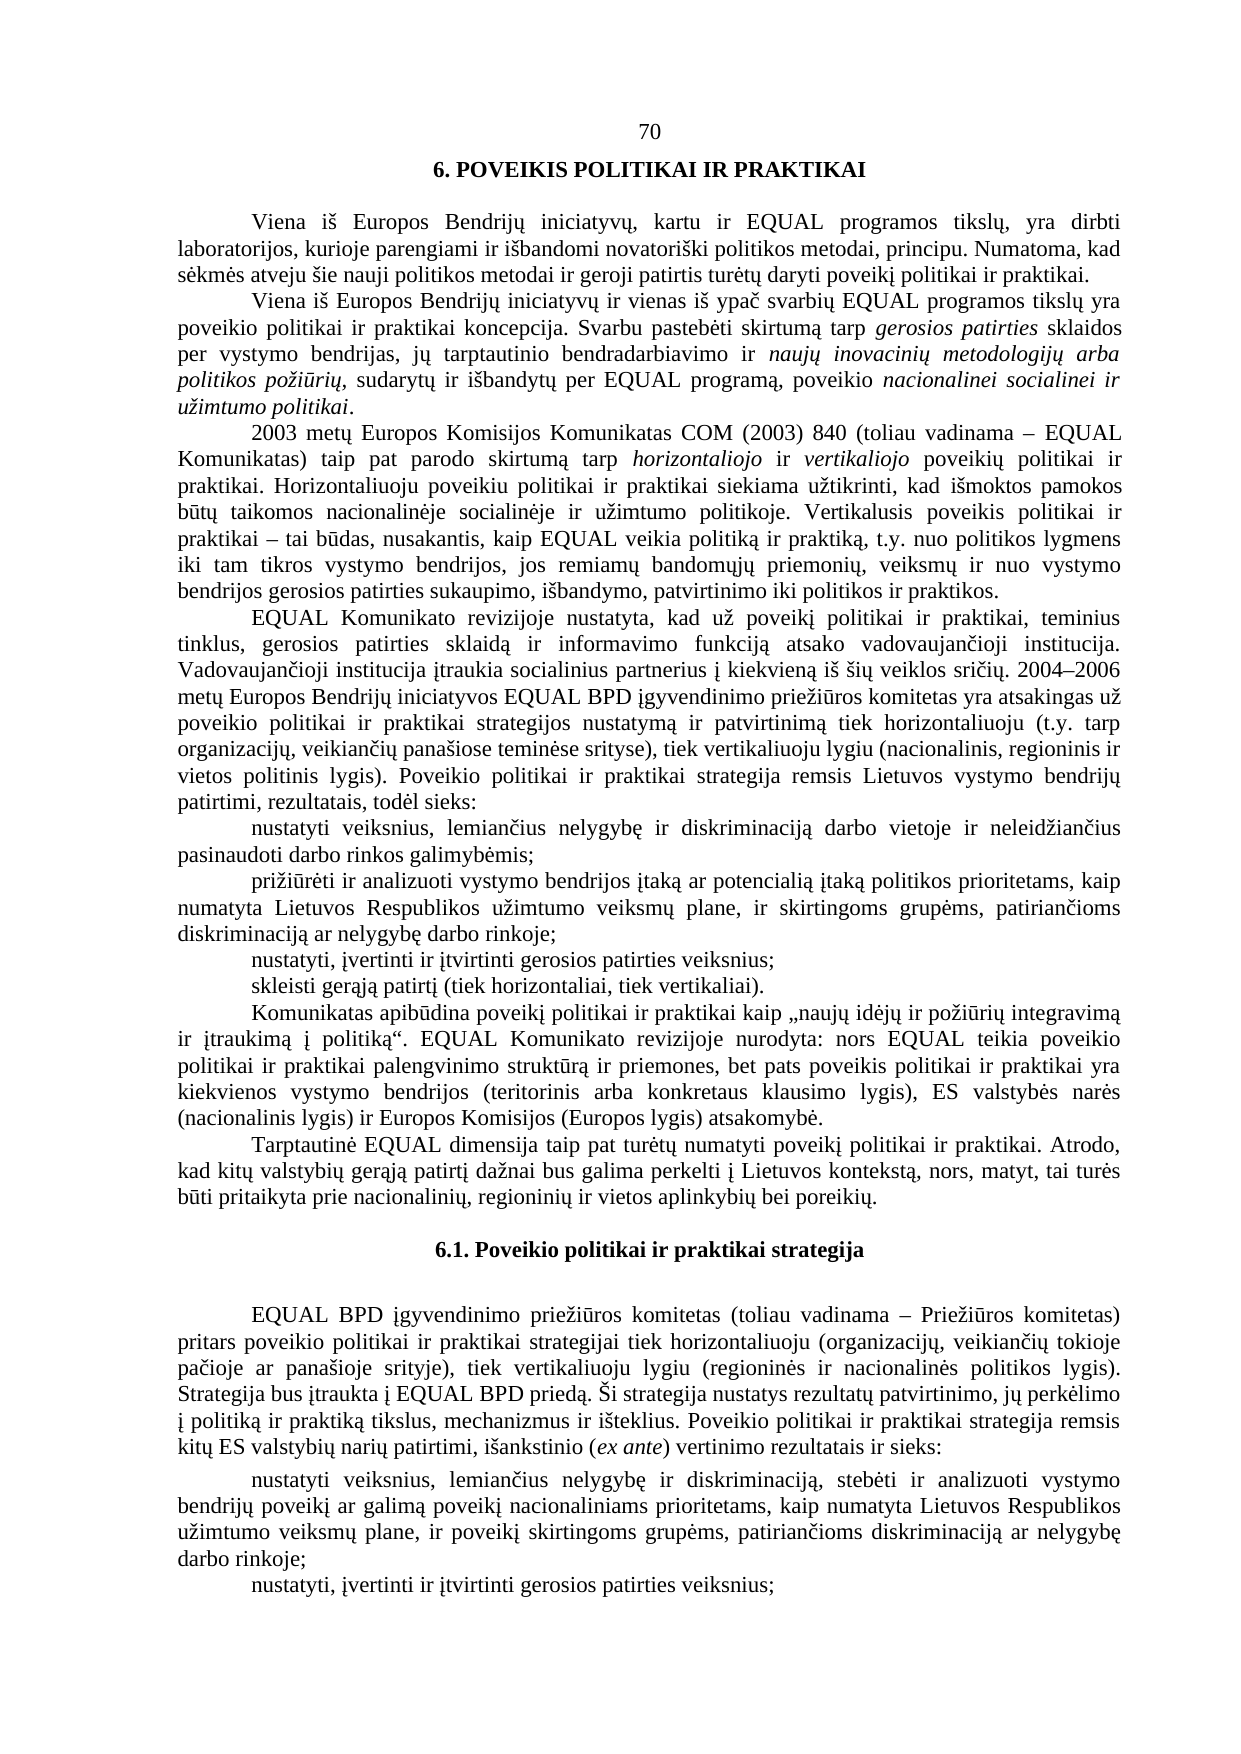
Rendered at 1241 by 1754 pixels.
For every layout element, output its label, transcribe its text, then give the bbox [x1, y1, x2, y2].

text EQUAL Komunikato revizijoje nustatyta, kad už poveikį politikai ir praktikai, teminius tinklus, gerosios patirties sklaidą ir informavimo funkciją atsako vadovaujančioji institucija. Vadovaujančioji institucija įtraukia socialinius partnerius į kiekvieną iš šių veiklos sričių. 2004–2006 metų Europos Bendrijų iniciatyvos EQUAL BPD įgyvendinimo priežiūros komitetas yra atsakingas už poveikio politikai ir praktikai strategijos nustatymą ir patvirtinimą tiek horizontaliuoju (t.y. tarp organizacijų, veikiančių panašiose teminėse srityse), tiek vertikaliuoju lygiu (nacionalinis, regioninis ir vietos politinis lygis). Poveikio politikai ir praktikai strategija remsis Lietuvos vystymo bendrijų patirtimi, rezultatais, todėl sieks: [177, 604, 1122, 814]
text EQUAL BPD įgyvendinimo priežiūros komitetas (toliau vadinama – Priežiūros komitetas) pritars poveikio politikai ir praktikai strategijai tiek horizontaliuoju (organizacijų, veikiančių tokioje pačioje ar panašioje srityje), tiek vertikaliuoju lygiu (regioninės ir nacionalinės politikos lygis). Strategija bus įtraukta į EQUAL BPD priedą. Ši strategija nustatys rezultatų patvirtinimo, jų perkėlimo į politiką ir praktiką tikslus, mechanizmus ir išteklius. Poveikio politikai ir praktikai strategija remsis kitų ES valstybių narių patirtimi, išankstinio (ex ante) vertinimo rezultatais ir sieks: [177, 1301, 1122, 1459]
subtitle 6. POVEIKIS POLITIKAI IR PRAKTIKAI [177, 156, 1122, 182]
text nustatyti, įvertinti ir įtvirtinti gerosios patirties veiksnius; [177, 946, 1122, 973]
subtitle 6.1. Poveikio politikai ir praktikai strategija [177, 1236, 1122, 1262]
text Komunikatas apibūdina poveikį politikai ir praktikai kaip „naujų idėjų ir požiūrių integravimą ir įtraukimą į politiką“. EQUAL Komunikato revizijoje nurodyta: nors EQUAL teikia poveikio politikai ir praktikai palengvinimo struktūrą ir priemones, bet pats poveikis politikai ir praktikai yra kiekvienos vystymo bendrijos (teritorinis arba konkretaus klausimo lygis), ES valstybės narės (nacionalinis lygis) ir Europos Komisijos (Europos lygis) atsakomybė. [177, 999, 1122, 1131]
text nustatyti veiksnius, lemiančius nelygybę ir diskriminaciją, stebėti ir analizuoti vystymo bendrijų poveikį ar galimą poveikį nacionaliniams prioritetams, kaip numatyta Lietuvos Respublikos užimtumo veiksmų plane, ir poveikį skirtingoms grupėms, patiriančioms diskriminaciją ar nelygybę darbo rinkoje; [177, 1466, 1122, 1571]
text Viena iš Europos Bendrijų iniciatyvų, kartu ir EQUAL programos tikslų, yra dirbti laboratorijos, kurioje parengiami ir išbandomi novatoriški politikos metodai, principu. Numatoma, kad sėkmės atveju šie nauji politikos metodai ir geroji patirtis turėtų daryti poveikį politikai ir praktikai. [177, 208, 1122, 287]
text skleisti gerąją patirtį (tiek horizontaliai, tiek vertikaliai). [177, 973, 1122, 999]
text nustatyti veiksnius, lemiančius nelygybę ir diskriminaciją darbo vietoje ir neleidžiančius pasinaudoti darbo rinkos galimybėmis; [177, 814, 1122, 867]
text prižiūrėti ir analizuoti vystymo bendrijos įtaką ar potencialią įtaką politikos prioritetams, kaip numatyta Lietuvos Respublikos užimtumo veiksmų plane, ir skirtingoms grupėms, patiriančioms diskriminaciją ar nelygybę darbo rinkoje; [177, 867, 1122, 946]
text nustatyti, įvertinti ir įtvirtinti gerosios patirties veiksnius; [177, 1571, 1122, 1597]
text 2003 metų Europos Komisijos Komunikatas COM (2003) 840 (toliau vadinama – EQual Komunikatas) taip pat parodo skirtumą tarp horizontaliojo ir vertikaliojo poveikių politikai ir praktikai. Horizontaliuoju poveikiu politikai ir praktikai siekiama užtikrinti, kad išmoktos pamokos būtų taikomos nacionalinėje socialinėje ir užimtumo politikoje. Vertikalusis poveikis politikai ir praktikai – tai būdas, nusakantis, kaip EQUAL veikia politiką ir praktiką, t.y. nuo politikos lygmens iki tam tikros vystymo bendrijos, jos remiamų bandomųjų priemonių, veiksmų ir nuo vystymo bendrijos gerosios patirties sukaupimo, išbandymo, patvirtinimo iki politikos ir praktikos. [177, 419, 1122, 604]
text Tarptautinė EQUAL dimensija taip pat turėtų numatyti poveikį politikai ir praktikai. Atrodo, kad kitų valstybių gerąją patirtį dažnai bus galima perkelti į Lietuvos kontekstą, nors, matyt, tai turės būti pritaikyta prie nacionalinių, regioninių ir vietos aplinkybių bei poreikių. [177, 1131, 1122, 1210]
text Viena iš Europos Bendrijų iniciatyvų ir vienas iš ypač svarbių EQUAL programos tikslų yra poveikio politikai ir praktikai koncepcija. Svarbu pastebėti skirtumą tarp gerosios patirties sklaidos per vystymo bendrijas, jų tarptautinio bendradarbiavimo ir naujų inovacinių metodologijų arba politikos požiūrių, sudarytų ir išbandytų per EQUAL programą, poveikio nacionalinei socialinei ir užimtumo politikai. [177, 287, 1122, 419]
